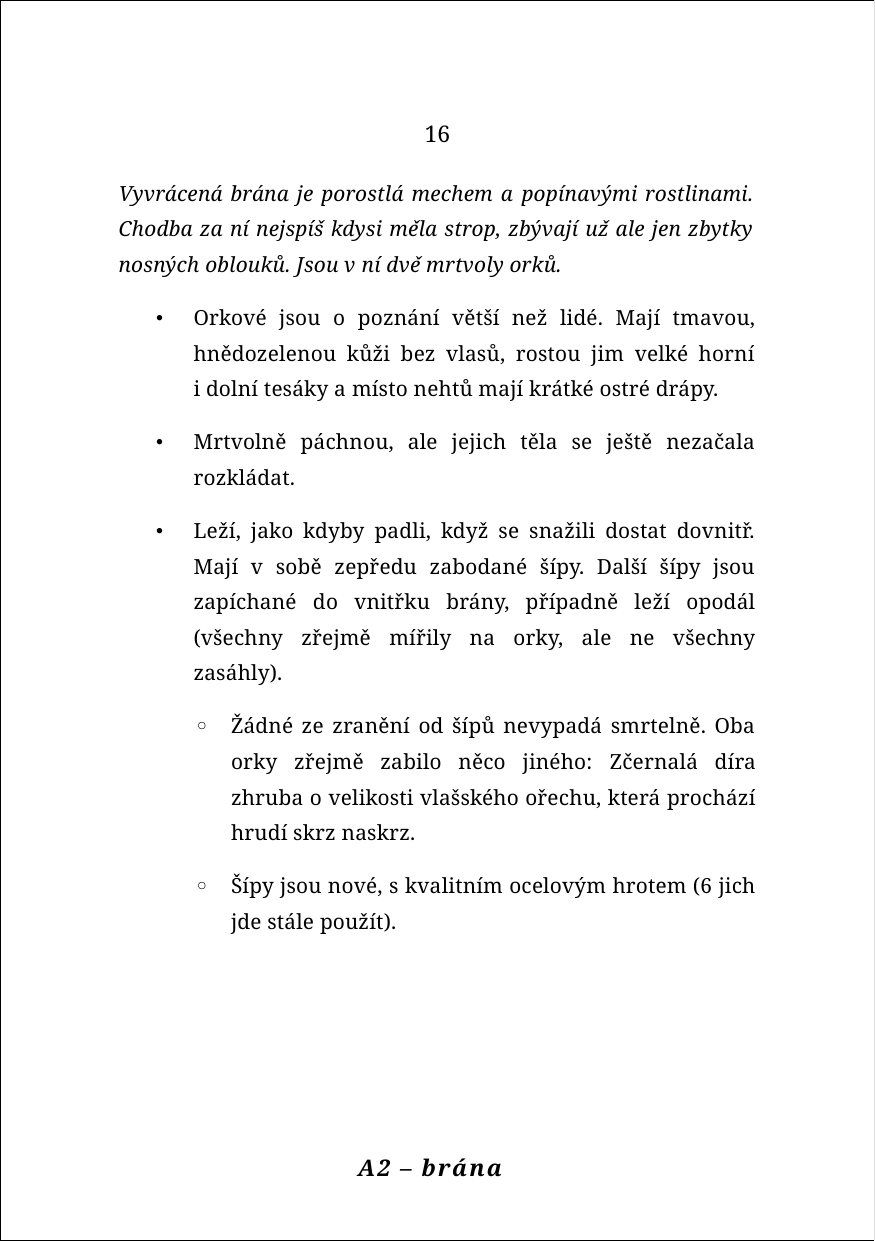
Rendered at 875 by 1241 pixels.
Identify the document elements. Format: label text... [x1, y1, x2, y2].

list Mrtvolně páchnou, ale jejich těla se ještě nezačala rozkládat. [156, 427, 756, 491]
list Leží, jako kdyby padli, když se snažili dostat dovnitř. Mají v⁠ sobě zepředu zabodané šípy. Další šípy jsou zapíchané do vnitřku brány, případně leží opodál (všechny zřejmě mířily na orky, ale ne všechny zasáhly). [156, 516, 756, 687]
list Orkové jsou o⁠ poznání větší než lidé. Mají tmavou, hnědozelenou kůži bez vlasů, rostou jim velké horní i⁠ dolní tesáky a⁠ místo nehtů mají krátké ostré drápy. [156, 303, 756, 403]
text Vyvrácená brána je porostlá mechem a⁠ popínavými rostlinami. Chodba za ní nejspíš kdysi měla strop, zbývají už ale jen zbytky nosných oblouků. Jsou v⁠ ní dvě mrtvoly orků. [118, 179, 756, 278]
list Žádné ze zranění od šípů nevypadá smrtelně. Oba orky zřejmě zabilo něco jiného: Zčernalá díra zhruba o⁠ velikosti vlašského ořechu, která prochází hrudí skrz naskrz. [193, 712, 756, 847]
list Šípy jsou nové, s⁠ kvalitním ocelovým hrotem (6 jich jde stále použít). [193, 871, 756, 935]
